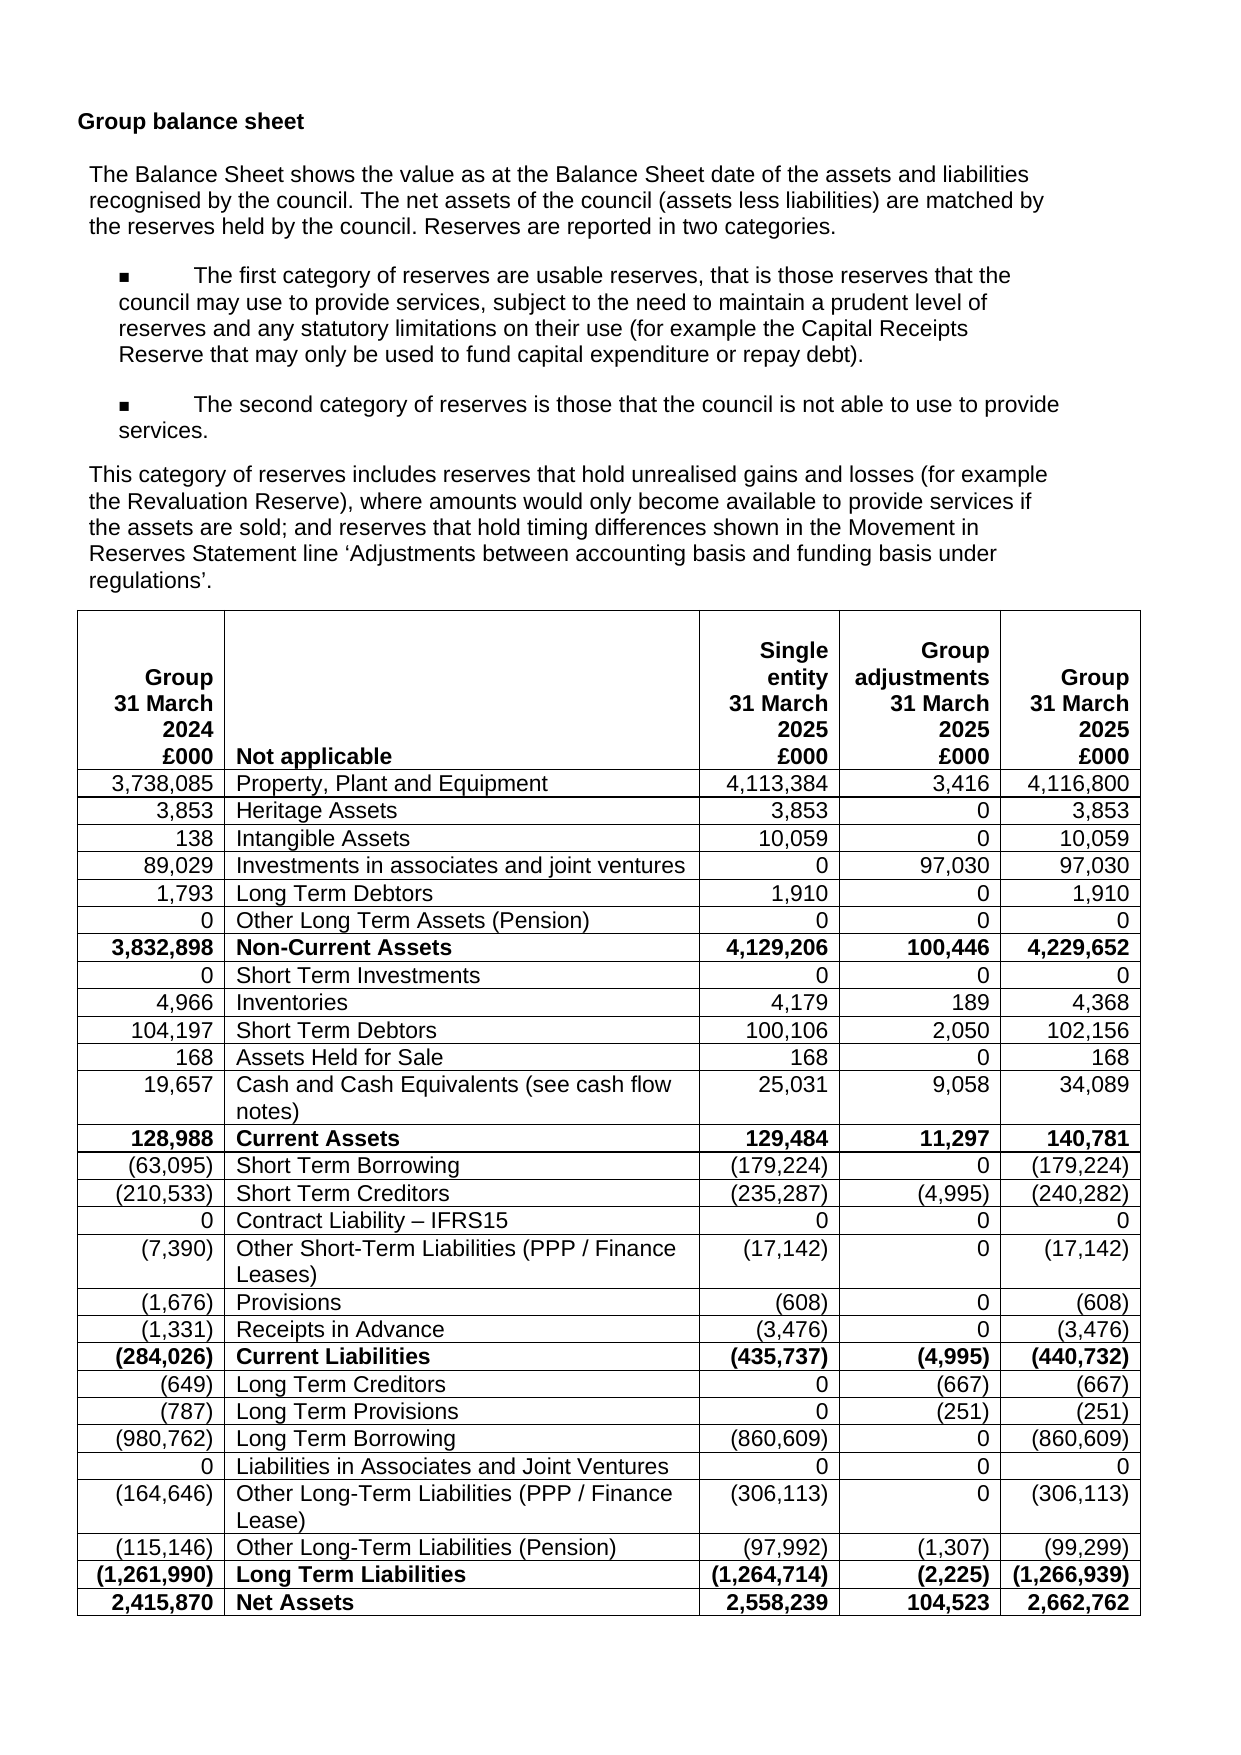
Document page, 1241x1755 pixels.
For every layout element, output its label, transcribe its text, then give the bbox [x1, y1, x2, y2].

table_header Not applicable [225, 611, 699, 769]
table_cell 0 [1001, 907, 1140, 933]
table_cell (667) [1001, 1371, 1140, 1397]
table_cell (980,762) [78, 1425, 224, 1452]
table_cell Assets Held for Sale [225, 1044, 699, 1070]
table_cell 0 [78, 962, 224, 988]
table_cell (1,331) [78, 1316, 224, 1342]
table_cell (97,992) [700, 1534, 839, 1560]
text This category of reserves includes reserves that hold unrealised gains and losses (for example the Revaluation Reserve), where amounts would only become available to provide services if the assets are sold; and reserves that hold timing differences shown in the Movement in Reserves Statement line ‘Adjustments between accounting basis and funding basis under regulations’. [89, 461, 1059, 593]
table_cell 1,910 [700, 880, 839, 906]
table_cell 0 [700, 907, 839, 933]
table_cell (2,225) [840, 1561, 1000, 1588]
table_cell 0 [700, 852, 839, 878]
table_cell 4,116,800 [1001, 770, 1140, 796]
table_cell (4,995) [840, 1180, 1000, 1206]
table_cell (4,995) [840, 1343, 1000, 1369]
table_cell (3,476) [1001, 1316, 1140, 1342]
table_cell 0 [840, 1235, 1000, 1287]
table_cell 1,793 [78, 880, 224, 906]
table_cell 168 [78, 1044, 224, 1070]
table_cell Heritage Assets [225, 798, 699, 824]
table_cell 97,030 [1001, 852, 1140, 878]
table_cell 0 [840, 825, 1000, 851]
table_cell 189 [840, 989, 1000, 1016]
table_cell 0 [840, 1207, 1000, 1234]
table_cell 10,059 [700, 825, 839, 851]
table_cell 0 [78, 1453, 224, 1479]
table_cell 100,106 [700, 1017, 839, 1043]
table_cell (435,737) [700, 1343, 839, 1369]
table_cell Other Long-Term Liabilities (Pension) [225, 1534, 699, 1560]
table_cell 0 [1001, 1453, 1140, 1479]
table_cell Long Term Debtors [225, 880, 699, 906]
table_cell (99,299) [1001, 1534, 1140, 1560]
table_cell 0 [840, 1289, 1000, 1315]
table_cell 140,781 [1001, 1125, 1140, 1151]
table_cell 0 [840, 1044, 1000, 1070]
table_cell 0 [840, 1153, 1000, 1179]
subtitle Group balance sheet [77, 108, 1074, 134]
table_cell 0 [840, 1480, 1000, 1533]
table_cell Intangible Assets [225, 825, 699, 851]
table_cell 138 [78, 825, 224, 851]
table_cell 97,030 [840, 852, 1000, 878]
table_cell 0 [700, 962, 839, 988]
table_cell 0 [840, 962, 1000, 988]
table_cell 4,179 [700, 989, 839, 1016]
table_cell (115,146) [78, 1534, 224, 1560]
table_cell Contract Liability – IFRS15 [225, 1207, 699, 1234]
list The first category of reserves are usable reserves, that is those reserves that the council may use to provide services, subject to the need to maintain a prudent level of reserves and any statutory limitations on their use (for example the Capital Receipts Reserve that may only be used to fund capital expenditure or repay debt). [118, 262, 1031, 368]
table_cell 104,523 [840, 1589, 1000, 1615]
table_cell 3,832,898 [78, 934, 224, 961]
table_cell 34,089 [1001, 1071, 1140, 1124]
table_cell (667) [840, 1371, 1000, 1397]
table_cell 2,050 [840, 1017, 1000, 1043]
table_cell (179,224) [1001, 1153, 1140, 1179]
table_cell (3,476) [700, 1316, 839, 1342]
table_cell 0 [840, 1453, 1000, 1479]
table_cell 4,229,652 [1001, 934, 1140, 961]
table_cell 102,156 [1001, 1017, 1140, 1043]
table_cell 168 [1001, 1044, 1140, 1070]
table_cell 1,910 [1001, 880, 1140, 906]
table_cell (179,224) [700, 1153, 839, 1179]
table_cell Other Long Term Assets (Pension) [225, 907, 699, 933]
table_cell 0 [78, 907, 224, 933]
table_header Single entity 31 March 2025 £000 [700, 611, 839, 769]
table_cell (235,287) [700, 1180, 839, 1206]
table_cell 0 [700, 1371, 839, 1397]
table_cell 3,416 [840, 770, 1000, 796]
table_cell Other Short-Term Liabilities (PPP / Finance Leases) [225, 1235, 699, 1287]
table_header Group adjustments 31 March 2025 £000 [840, 611, 1000, 769]
table_cell 0 [700, 1453, 839, 1479]
list The second category of reserves is those that the council is not able to use to provide services. [118, 391, 1074, 443]
table_cell 0 [840, 880, 1000, 906]
table_cell (649) [78, 1371, 224, 1397]
table_cell Short Term Debtors [225, 1017, 699, 1043]
table_cell (240,282) [1001, 1180, 1140, 1206]
table_header Group 31 March 2024 £000 [78, 611, 224, 769]
table_cell (608) [1001, 1289, 1140, 1315]
table_cell Non-Current Assets [225, 934, 699, 961]
table_cell 4,966 [78, 989, 224, 1016]
table_cell 4,113,384 [700, 770, 839, 796]
table_cell (251) [1001, 1398, 1140, 1424]
table_cell 129,484 [700, 1125, 839, 1151]
table_cell (860,609) [1001, 1425, 1140, 1452]
table_cell 0 [840, 907, 1000, 933]
table_cell 3,853 [1001, 798, 1140, 824]
table_cell 2,558,239 [700, 1589, 839, 1615]
table_cell Short Term Creditors [225, 1180, 699, 1206]
table_cell Current Liabilities [225, 1343, 699, 1369]
text The Balance Sheet shows the value as at the Balance Sheet date of the assets and liabilities recognised by the council. The net assets of the council (assets less liabilities) are matched by the reserves held by the council. Reserves are reported in two categories. [89, 161, 1059, 240]
table_cell (1,307) [840, 1534, 1000, 1560]
table_cell 0 [840, 798, 1000, 824]
table_cell 0 [78, 1207, 224, 1234]
table_cell 0 [1001, 962, 1140, 988]
table_cell (787) [78, 1398, 224, 1424]
table_cell Long Term Provisions [225, 1398, 699, 1424]
table_header Group 31 March 2025 £000 [1001, 611, 1140, 769]
table_cell (306,113) [1001, 1480, 1140, 1533]
table_cell (440,732) [1001, 1343, 1140, 1369]
table_cell (251) [840, 1398, 1000, 1424]
table_cell 25,031 [700, 1071, 839, 1124]
table_cell 89,029 [78, 852, 224, 878]
table_cell Short Term Borrowing [225, 1153, 699, 1179]
table_cell 4,129,206 [700, 934, 839, 961]
table_cell (17,142) [1001, 1235, 1140, 1287]
table_cell (164,646) [78, 1480, 224, 1533]
table_cell (860,609) [700, 1425, 839, 1452]
table_cell 4,368 [1001, 989, 1140, 1016]
table_cell Inventories [225, 989, 699, 1016]
table_cell 3,738,085 [78, 770, 224, 796]
table_cell 3,853 [700, 798, 839, 824]
table_cell (1,264,714) [700, 1561, 839, 1588]
table_cell 0 [1001, 1207, 1140, 1234]
table_cell 100,446 [840, 934, 1000, 961]
table_cell 11,297 [840, 1125, 1000, 1151]
table_cell 10,059 [1001, 825, 1140, 851]
table_cell (17,142) [700, 1235, 839, 1287]
table_cell Provisions [225, 1289, 699, 1315]
table_cell Current Assets [225, 1125, 699, 1151]
table_cell (1,676) [78, 1289, 224, 1315]
table_cell 3,853 [78, 798, 224, 824]
table_cell 0 [840, 1425, 1000, 1452]
table_cell 168 [700, 1044, 839, 1070]
table_cell 104,197 [78, 1017, 224, 1043]
table_cell (306,113) [700, 1480, 839, 1533]
table_cell (608) [700, 1289, 839, 1315]
table_cell Liabilities in Associates and Joint Ventures [225, 1453, 699, 1479]
table_cell 19,657 [78, 1071, 224, 1124]
table_cell Long Term Borrowing [225, 1425, 699, 1452]
table_cell 0 [700, 1207, 839, 1234]
table_cell Cash and Cash Equivalents (see cash flow notes) [225, 1071, 699, 1124]
table_cell Receipts in Advance [225, 1316, 699, 1342]
table_cell 9,058 [840, 1071, 1000, 1124]
table_cell (1,261,990) [78, 1561, 224, 1588]
table_cell 128,988 [78, 1125, 224, 1151]
table_cell Net Assets [225, 1589, 699, 1615]
table_cell Long Term Creditors [225, 1371, 699, 1397]
table_cell (210,533) [78, 1180, 224, 1206]
table_cell Property, Plant and Equipment [225, 770, 699, 796]
table_cell Other Long-Term Liabilities (PPP / Finance Lease) [225, 1480, 699, 1533]
table_cell 2,662,762 [1001, 1589, 1140, 1615]
table_cell (63,095) [78, 1153, 224, 1179]
table_cell (284,026) [78, 1343, 224, 1369]
table_cell 0 [700, 1398, 839, 1424]
table_cell Long Term Liabilities [225, 1561, 699, 1588]
table_cell Investments in associates and joint ventures [225, 852, 699, 878]
table_cell Short Term Investments [225, 962, 699, 988]
table_cell (1,266,939) [1001, 1561, 1140, 1588]
table_cell (7,390) [78, 1235, 224, 1287]
table_cell 0 [840, 1316, 1000, 1342]
table_cell 2,415,870 [78, 1589, 224, 1615]
